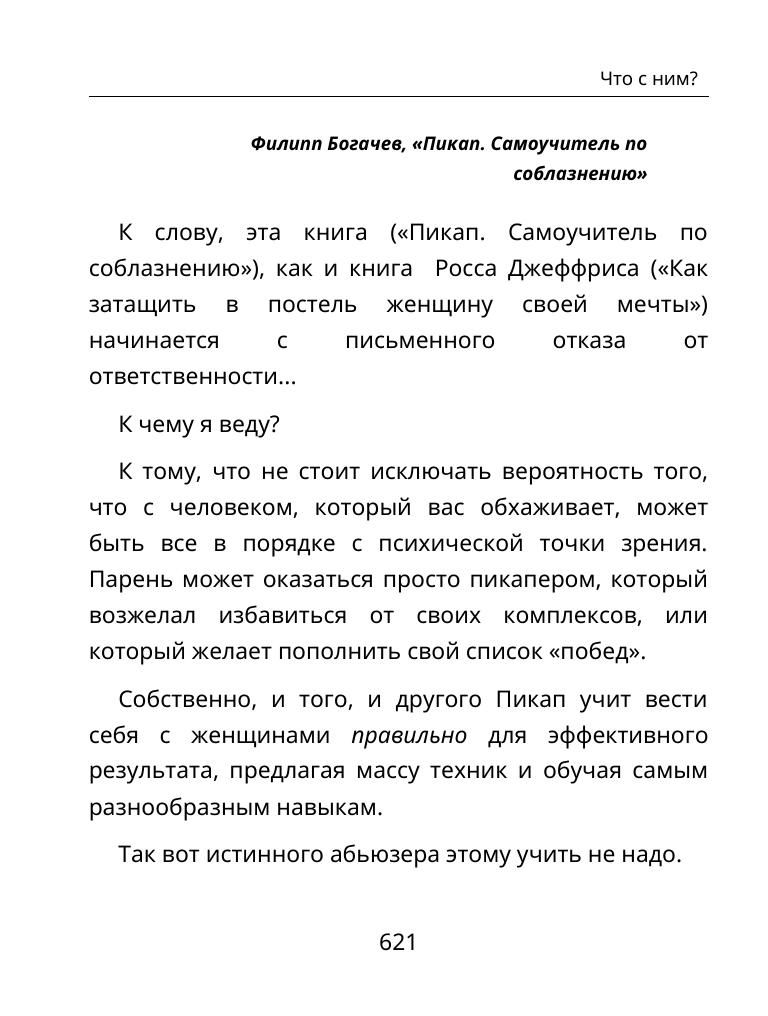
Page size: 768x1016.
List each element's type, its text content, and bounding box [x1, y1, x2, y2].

text Собственно, и того, и другого Пикап учит вести себя с женщинами правильно для эффективного результата, предлагая массу техник и обучая самым разнообразным навыкам. [88, 683, 709, 822]
text К чему я веду? [88, 407, 709, 439]
text К слову, эта книга («Пикап. Самоучитель по соблазнению»), как и книга Росса Джеффриса («Как затащить в постель женщину своей мечты») начинается с письменного отказа от ответственности... [88, 216, 709, 391]
text Филипп Богачев, «Пикап. Самоучитель по соблазнению» [148, 126, 649, 186]
text К тому, что не стоит исключать вероятность того, что с человеком, который вас обхаживает, может быть все в порядке с психической точки зрения. Парень может оказаться просто пикапером, который возжелал избавиться от своих комплексов, или который желает пополнить свой список «побед». [88, 455, 709, 666]
text Так вот истинного абьюзера этому учить не надо. [88, 838, 709, 869]
